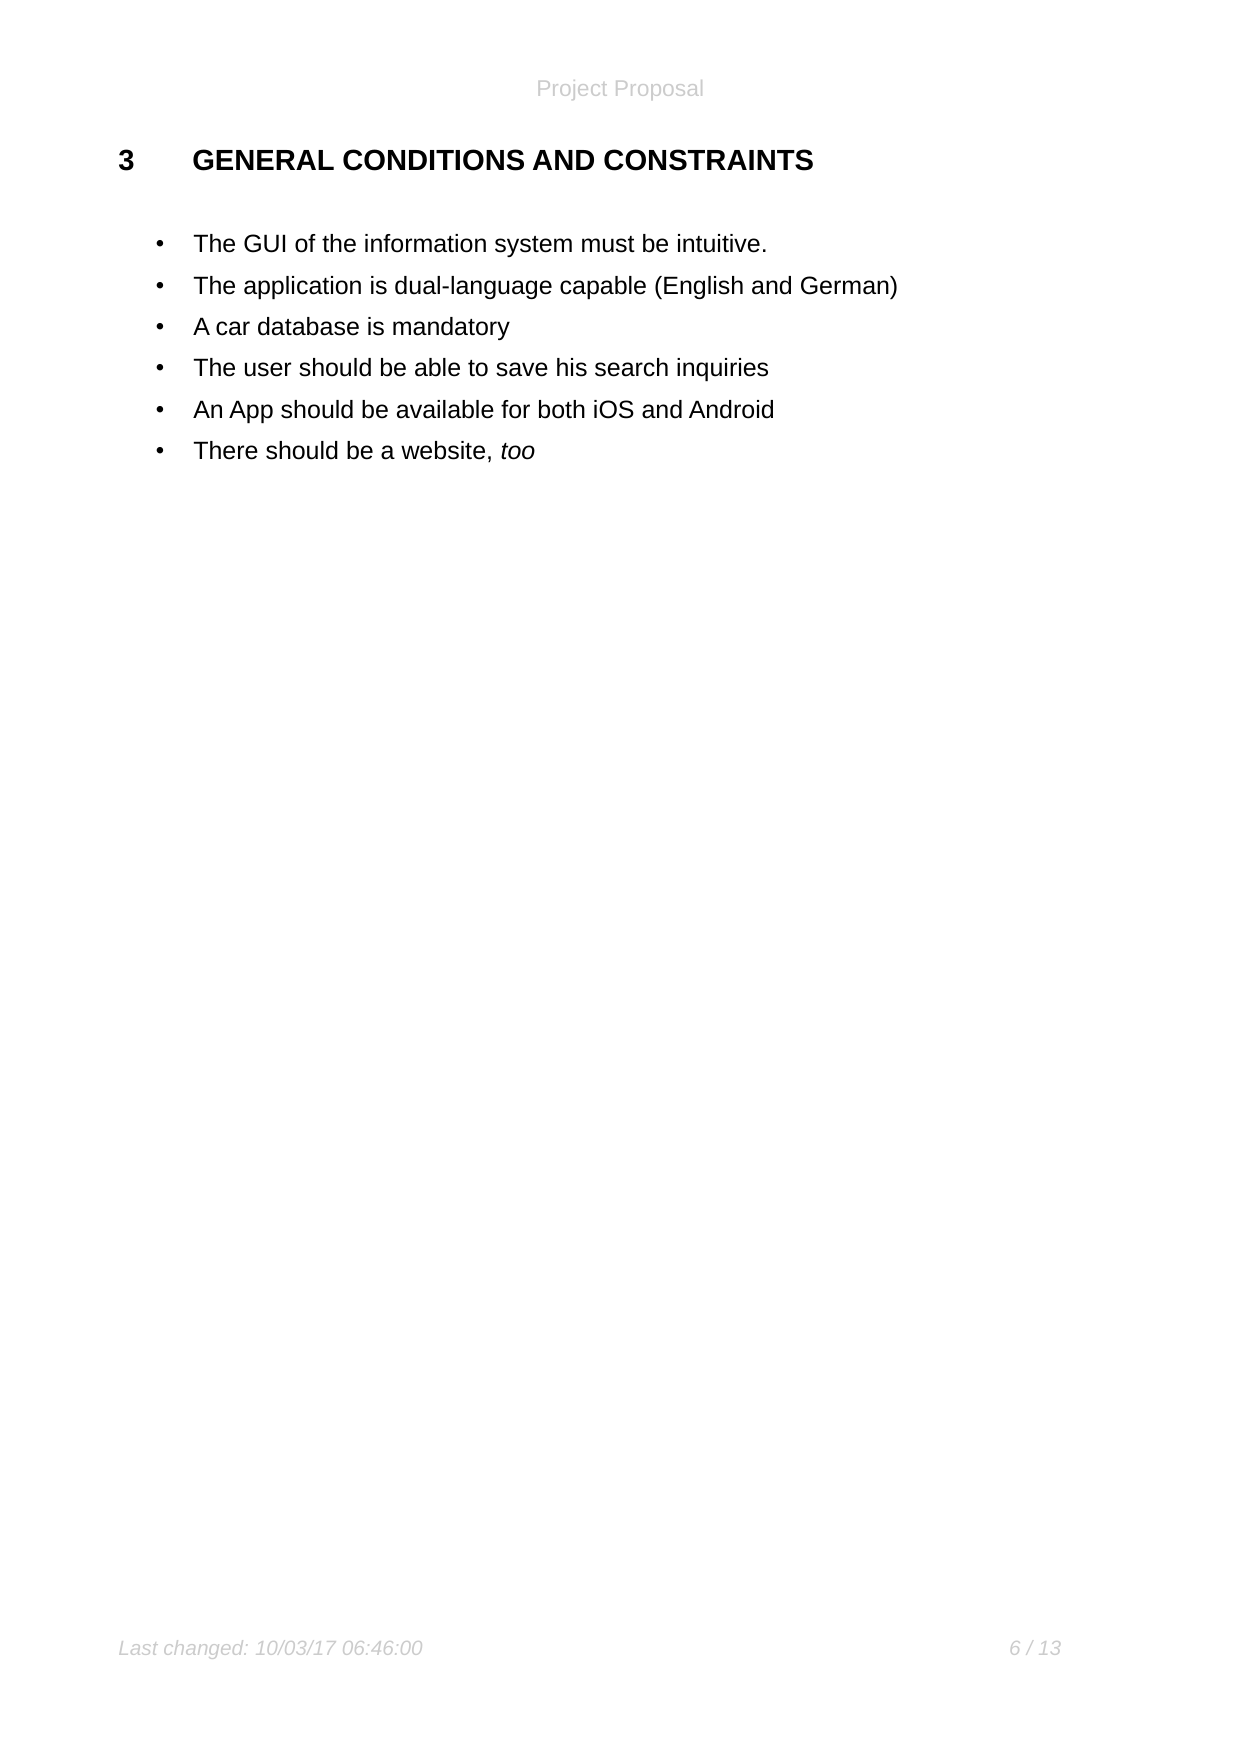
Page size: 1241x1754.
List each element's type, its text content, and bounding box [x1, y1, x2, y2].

list There should be a website, too [156, 436, 1122, 465]
list A car database is mandatory [156, 312, 1122, 341]
list The application is dual-language capable (English and German) [156, 271, 1122, 299]
list The user should be able to save his search inquiries [156, 353, 1122, 382]
list The GUI of the information system must be intuitive. [156, 229, 1122, 258]
subtitle General Conditions and Constraints [118, 143, 1122, 177]
list An App should be available for both iOS and Android [156, 395, 1122, 423]
